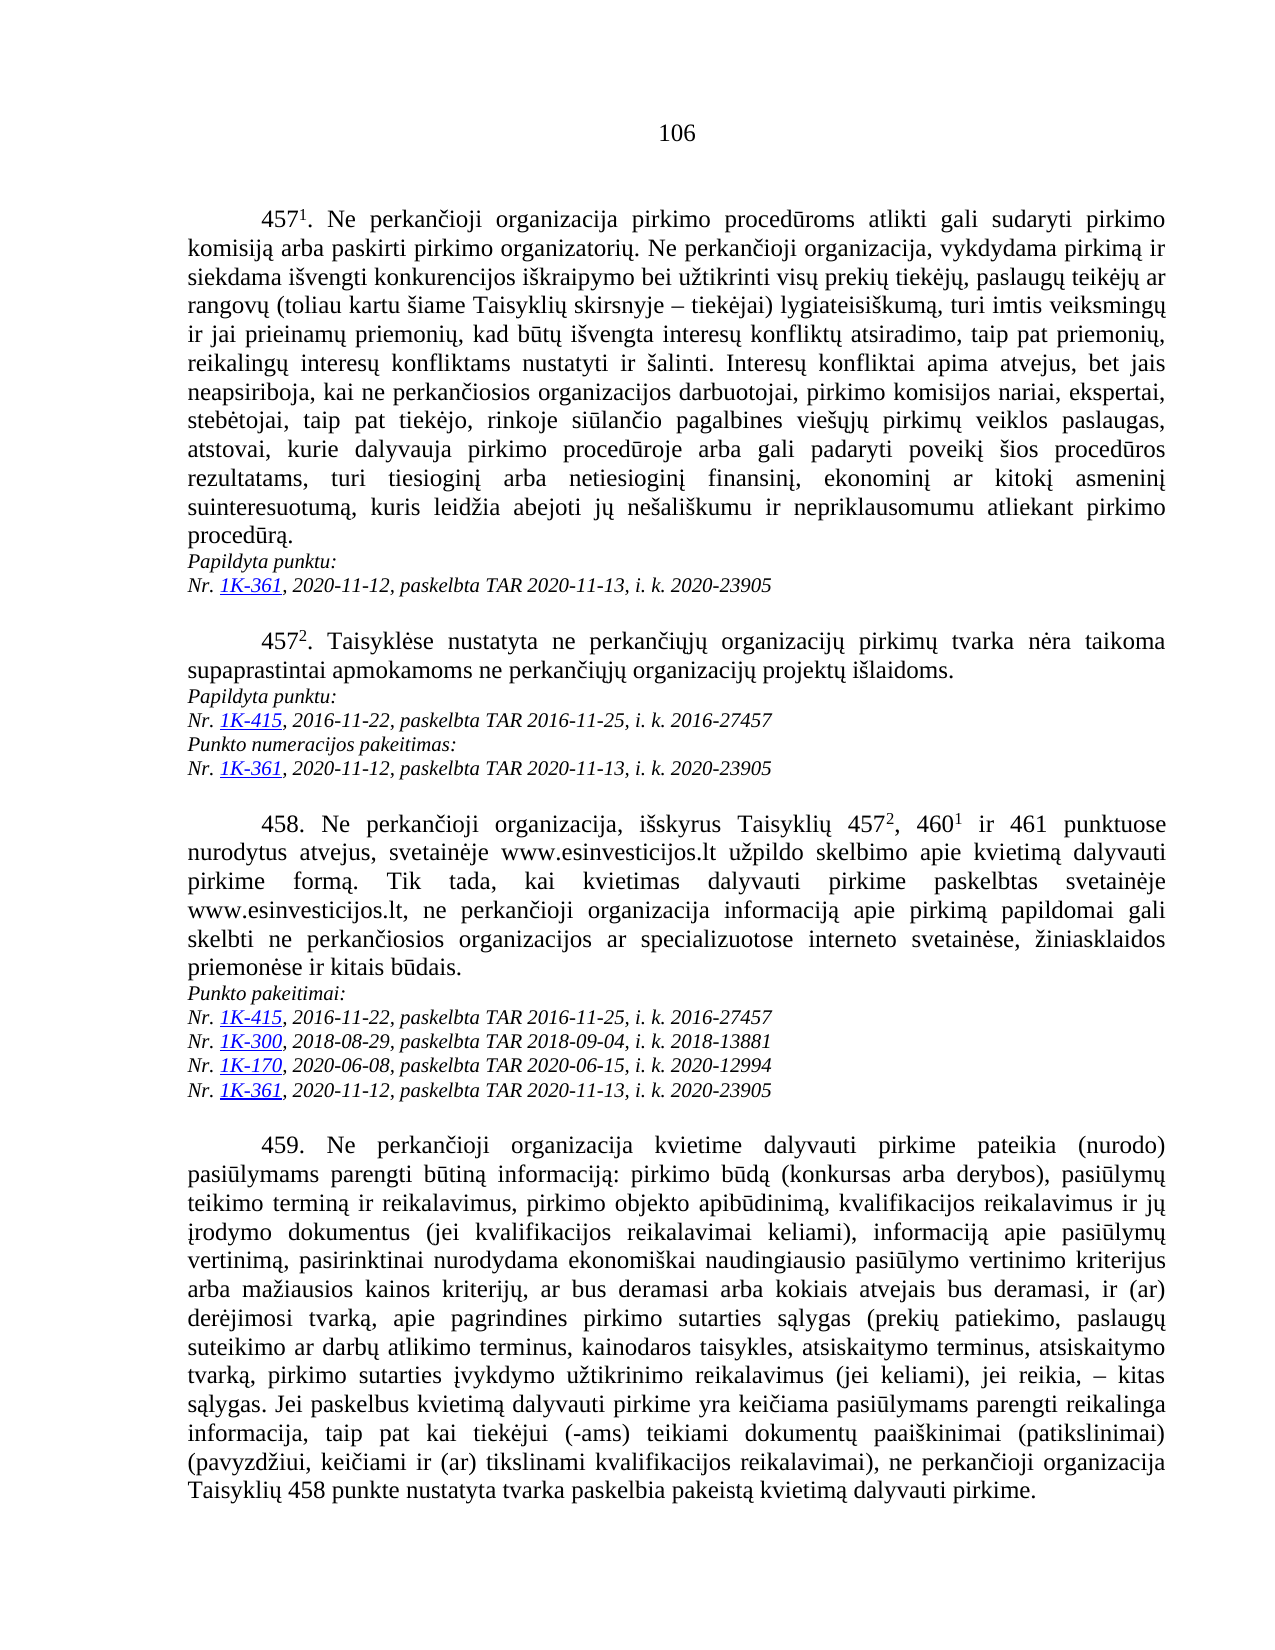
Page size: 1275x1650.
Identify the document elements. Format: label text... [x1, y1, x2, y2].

text Punkto numeracijos pakeitimas: [187, 732, 1167, 756]
text Nr. 1K-361, 2020-11-12, paskelbta TAR 2020-11-13, i. k. 2020-23905 [187, 1077, 1167, 1102]
text Nr. 1K-415, 2016-11-22, paskelbta TAR 2016-11-25, i. k. 2016-27457 [187, 708, 1167, 732]
text 459. Ne perkančioji organizacija kvietime dalyvauti pirkime pateikia (nurodo) pasiūlymams parengti būtiną informaciją: pirkimo būdą (konkursas arba derybos), pasiūlymų teikimo terminą ir reikalavimus, pirkimo objekto apibūdinimą, kvalifikacijos reikalavimus ir jų įrodymo dokumentus (jei kvalifikacijos reikalavimai keliami), informaciją apie pasiūlymų vertinimą, pasirinktinai nurodydama ekonomiškai naudingiausio pasiūlymo vertinimo kriterijus arba mažiausios kainos kriterijų, ar bus deramasi arba kokiais atvejais bus deramasi, ir (ar) derėjimosi tvarką, apie pagrindines pirkimo sutarties sąlygas (prekių patiekimo, paslaugų suteikimo ar darbų atlikimo terminus, kainodaros taisykles, atsiskaitymo terminus, atsiskaitymo tvarką, pirkimo sutarties įvykdymo užtikrinimo reikalavimus (jei keliami), jei reikia, – kitas sąlygas. Jei paskelbus kvietimą dalyvauti pirkime yra keičiama pasiūlymams parengti reikalinga informacija, taip pat kai tiekėjui (-ams) teikiami dokumentų paaiškinimai (patikslinimai) (pavyzdžiui, keičiami ir (ar) tikslinami kvalifikacijos reikalavimai), ne perkančioji organizacija Taisyklių 458 punkte nustatyta tvarka paskelbia pakeistą kvietimą dalyvauti pirkime. [187, 1130, 1167, 1504]
text Nr. 1K-361, 2020-11-12, paskelbta TAR 2020-11-13, i. k. 2020-23905 [187, 756, 1167, 780]
text Nr. 1K-415, 2016-11-22, paskelbta TAR 2016-11-25, i. k. 2016-27457 [187, 1005, 1167, 1029]
text Nr. 1K-361, 2020-11-12, paskelbta TAR 2020-11-13, i. k. 2020-23905 [187, 573, 1167, 597]
text Papildyta punktu: [187, 549, 1167, 573]
text Nr. 1K-170, 2020-06-08, paskelbta TAR 2020-06-15, i. k. 2020-12994 [187, 1053, 1167, 1077]
text 4572. Taisyklėse nustatyta ne perkančiųjų organizacijų pirkimų tvarka nėra taikoma supaprastintai apmokamoms ne perkančiųjų organizacijų projektų išlaidoms. [187, 626, 1167, 684]
text Papildyta punktu: [187, 684, 1167, 708]
text 458. Ne perkančioji organizacija, išskyrus Taisyklių 4572, 4601 ir 461 punktuose nurodytus atvejus, svetainėje www.esinvesticijos.lt užpildo skelbimo apie kvietimą dalyvauti pirkime formą. Tik tada, kai kvietimas dalyvauti pirkime paskelbtas svetainėje www.esinvesticijos.lt, ne perkančioji organizacija informaciją apie pirkimą papildomai gali skelbti ne perkančiosios organizacijos ar specializuotose interneto svetainėse, žiniasklaidos priemonėse ir kitais būdais. [187, 809, 1167, 981]
text Punkto pakeitimai: [187, 981, 1167, 1005]
text Nr. 1K-300, 2018-08-29, paskelbta TAR 2018-09-04, i. k. 2018-13881 [187, 1029, 1167, 1053]
text 4571. Ne perkančioji organizacija pirkimo procedūroms atlikti gali sudaryti pirkimo komisiją arba paskirti pirkimo organizatorių. Ne perkančioji organizacija, vykdydama pirkimą ir siekdama išvengti konkurencijos iškraipymo bei užtikrinti visų prekių tiekėjų, paslaugų teikėjų ar rangovų (toliau kartu šiame Taisyklių skirsnyje – tiekėjai) lygiateisiškumą, turi imtis veiksmingų ir jai prieinamų priemonių, kad būtų išvengta interesų konfliktų atsiradimo, taip pat priemonių, reikalingų interesų konfliktams nustatyti ir šalinti. Interesų konfliktai apima atvejus, bet jais neapsiriboja, kai ne perkančiosios organizacijos darbuotojai, pirkimo komisijos nariai, ekspertai, stebėtojai, taip pat tiekėjo, rinkoje siūlančio pagalbines viešųjų pirkimų veiklos paslaugas, atstovai, kurie dalyvauja pirkimo procedūroje arba gali padaryti poveikį šios procedūros rezultatams, turi tiesioginį arba netiesioginį finansinį, ekonominį ar kitokį asmeninį suinteresuotumą, kuris leidžia abejoti jų nešališkumu ir nepriklausomumu atliekant pirkimo procedūrą. [187, 204, 1167, 549]
